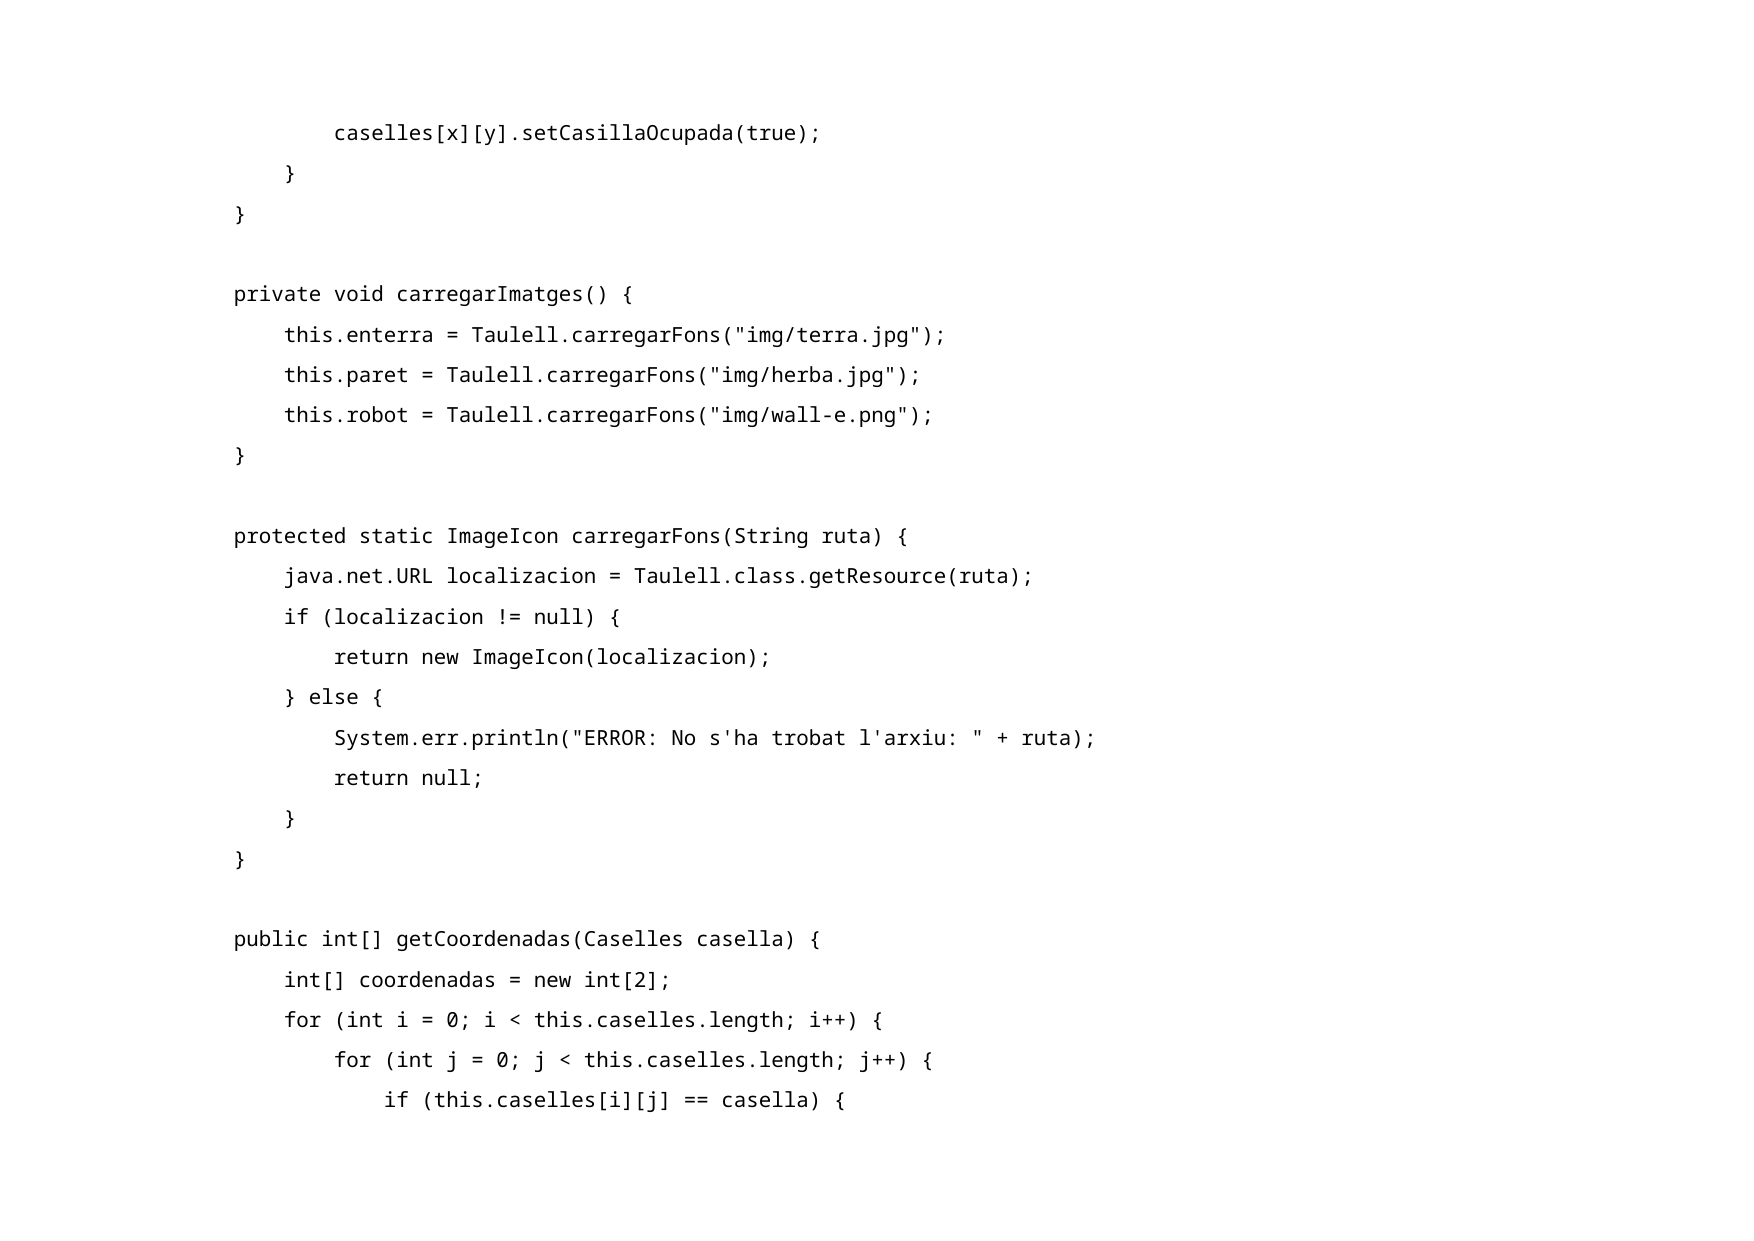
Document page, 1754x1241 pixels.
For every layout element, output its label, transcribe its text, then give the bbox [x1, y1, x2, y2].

text private void carregarImatges() { [142, 279, 1612, 308]
text this.robot = Taulell.carregarFons("img/wall-e.png"); [142, 400, 1612, 429]
text if (localizacion != null) { [142, 602, 1612, 630]
text protected static ImageIcon carregarFons(String ruta) { [142, 521, 1612, 550]
text caselles[x][y].setCasillaOcupada(true); [142, 118, 1612, 147]
text java.net.URL localizacion = Taulell.class.getResource(ruta); [142, 562, 1612, 590]
text this.enterra = Taulell.carregarFons("img/terra.jpg"); [142, 320, 1612, 348]
text return null; [142, 763, 1612, 792]
text } [142, 844, 1612, 872]
text System.err.println("ERROR: No s'ha trobat l'arxiu: " + ruta); [142, 723, 1612, 751]
text int[] coordenadas = new int[2]; [142, 965, 1612, 993]
text return new ImageIcon(localizacion); [142, 642, 1612, 671]
text if (this.caselles[i][j] == casella) { [142, 1086, 1612, 1114]
text } [142, 441, 1612, 469]
text } [142, 199, 1612, 227]
text } [142, 158, 1612, 187]
text for (int i = 0; i < this.caselles.length; i++) { [142, 1005, 1612, 1033]
text public int[] getCoordenadas(Caselles casella) { [142, 924, 1612, 953]
text } else { [142, 682, 1612, 711]
text } [142, 803, 1612, 832]
text this.paret = Taulell.carregarFons("img/herba.jpg"); [142, 360, 1612, 388]
text for (int j = 0; j < this.caselles.length; j++) { [142, 1045, 1612, 1074]
